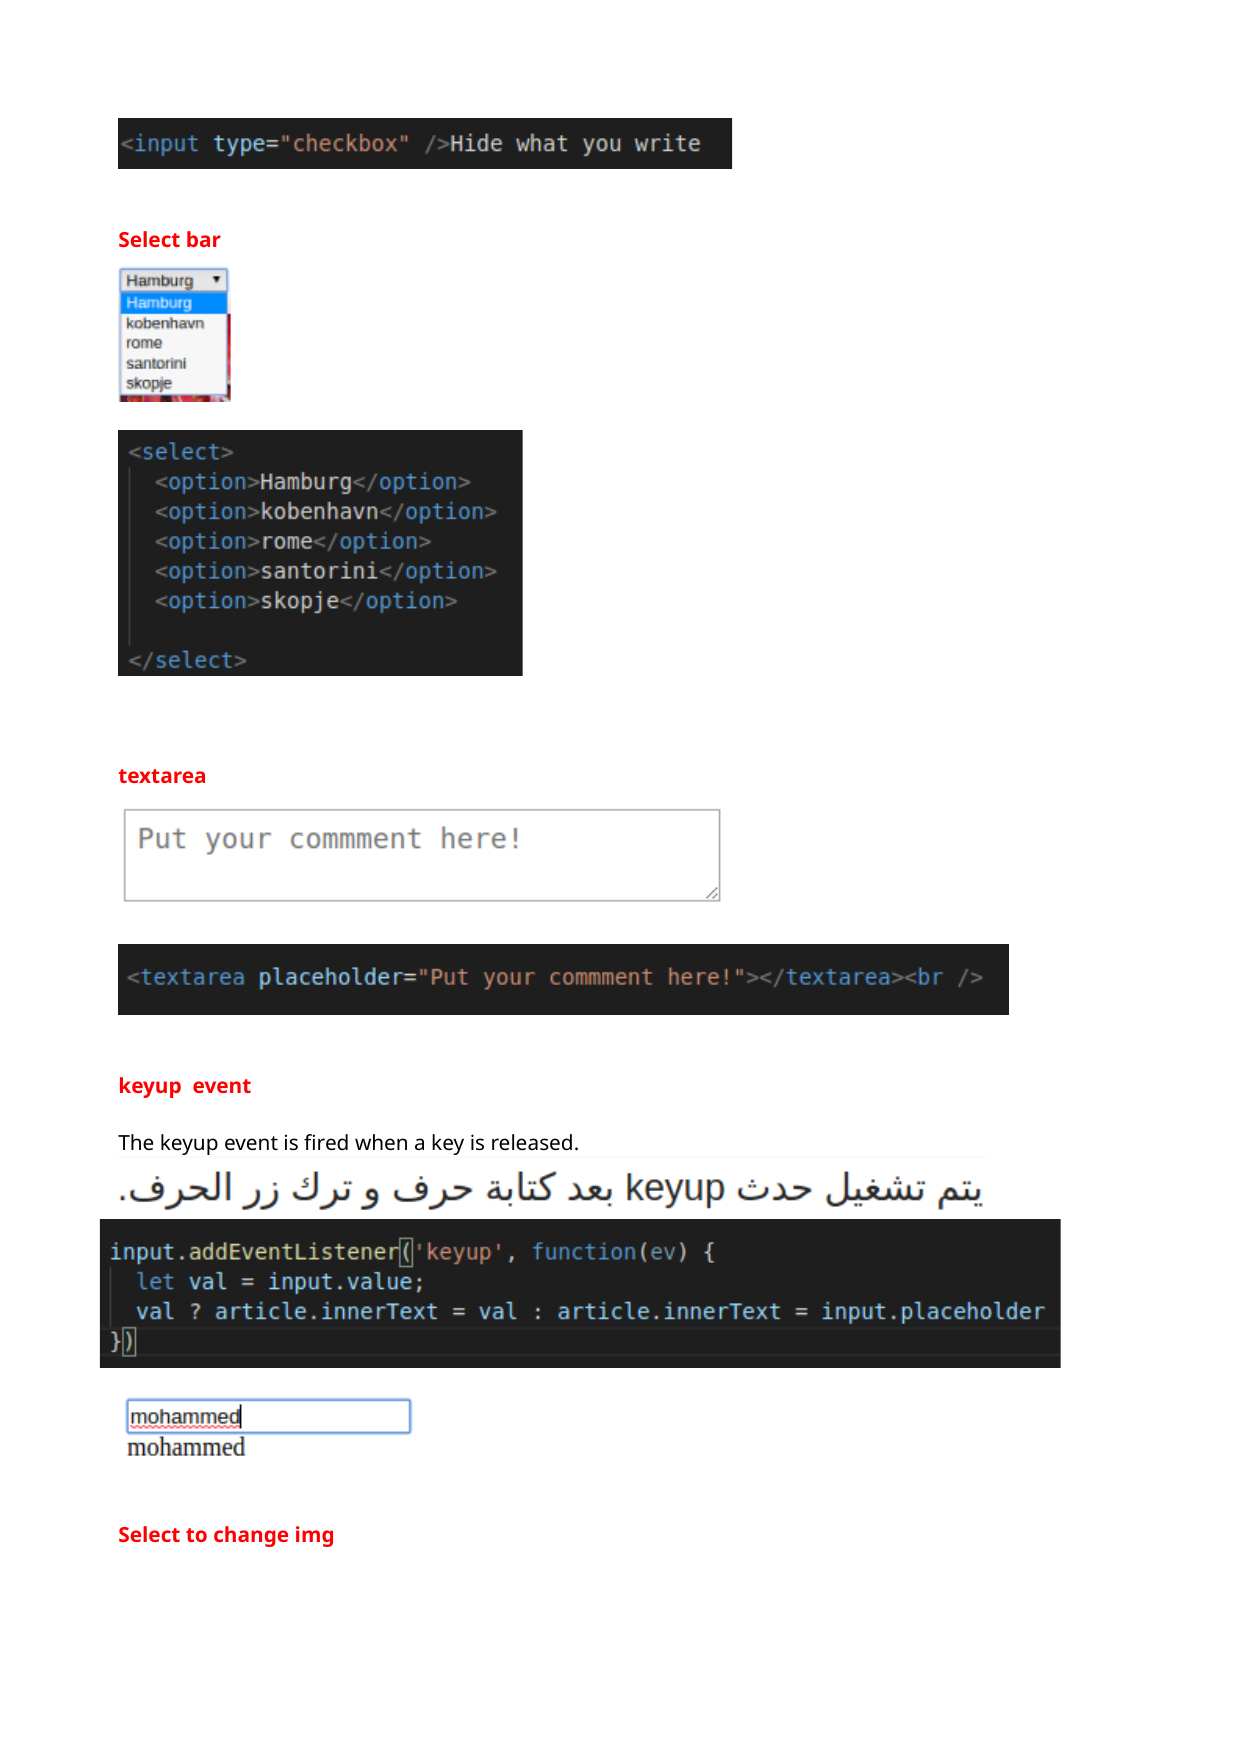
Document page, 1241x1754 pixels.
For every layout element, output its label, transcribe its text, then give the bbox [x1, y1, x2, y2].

picture [118, 118, 733, 169]
text keyup event [118, 1072, 1122, 1100]
text textarea [118, 761, 1122, 789]
text The keyup event is fired when a key is released. [118, 1128, 1122, 1157]
picture [118, 789, 740, 916]
text Select to change img [118, 1520, 1122, 1548]
text Select bar [118, 225, 1122, 253]
picture [118, 430, 523, 676]
picture [118, 253, 231, 402]
picture [118, 1396, 417, 1464]
picture [118, 944, 1009, 1015]
picture [99, 1156, 1061, 1368]
